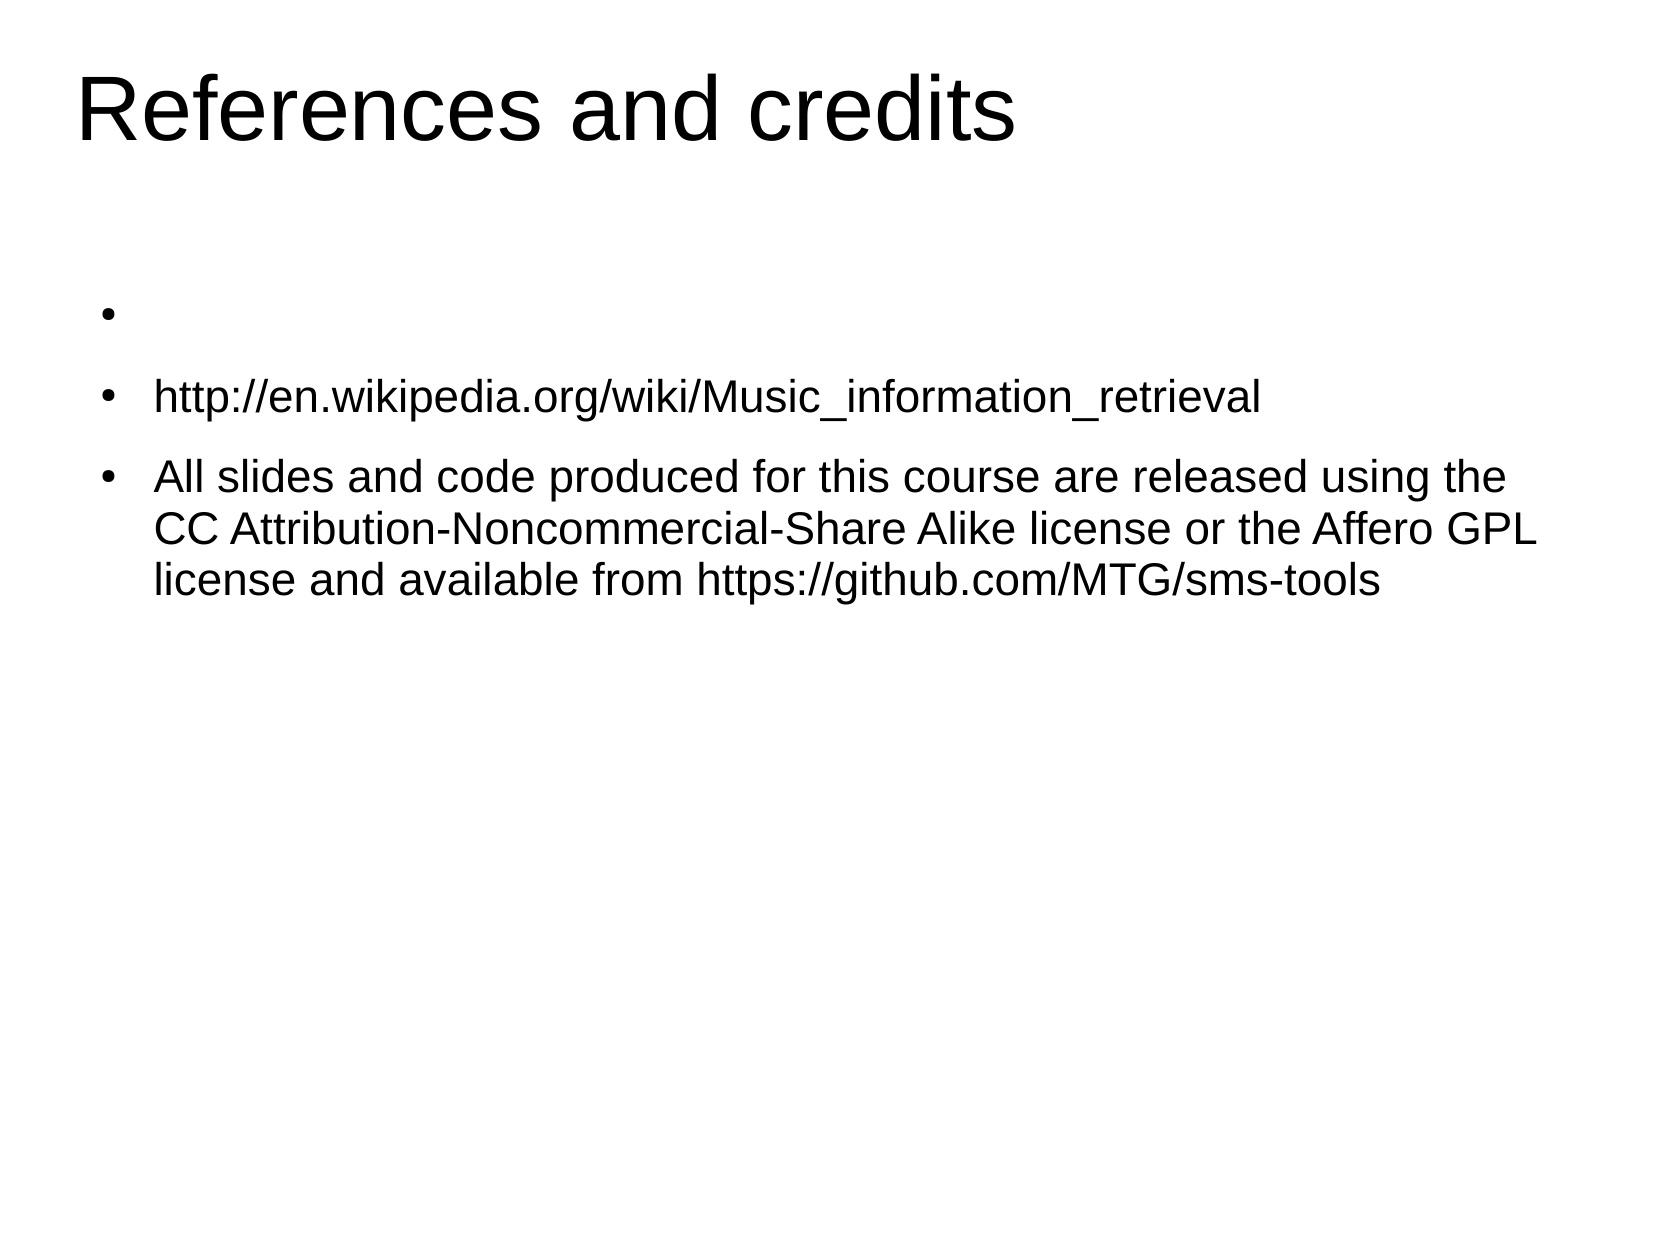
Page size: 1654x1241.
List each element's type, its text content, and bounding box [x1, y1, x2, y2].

list http://en.wikipedia.org/wiki/Music_information_retrieval All slides and code produced for this course are released using the CC Attribution-Noncommercial-Share Alike license or the Affero GPL license and available from https://github.com/MTG/sms-tools [82, 290, 1571, 943]
title References and credits [75, 15, 1425, 203]
